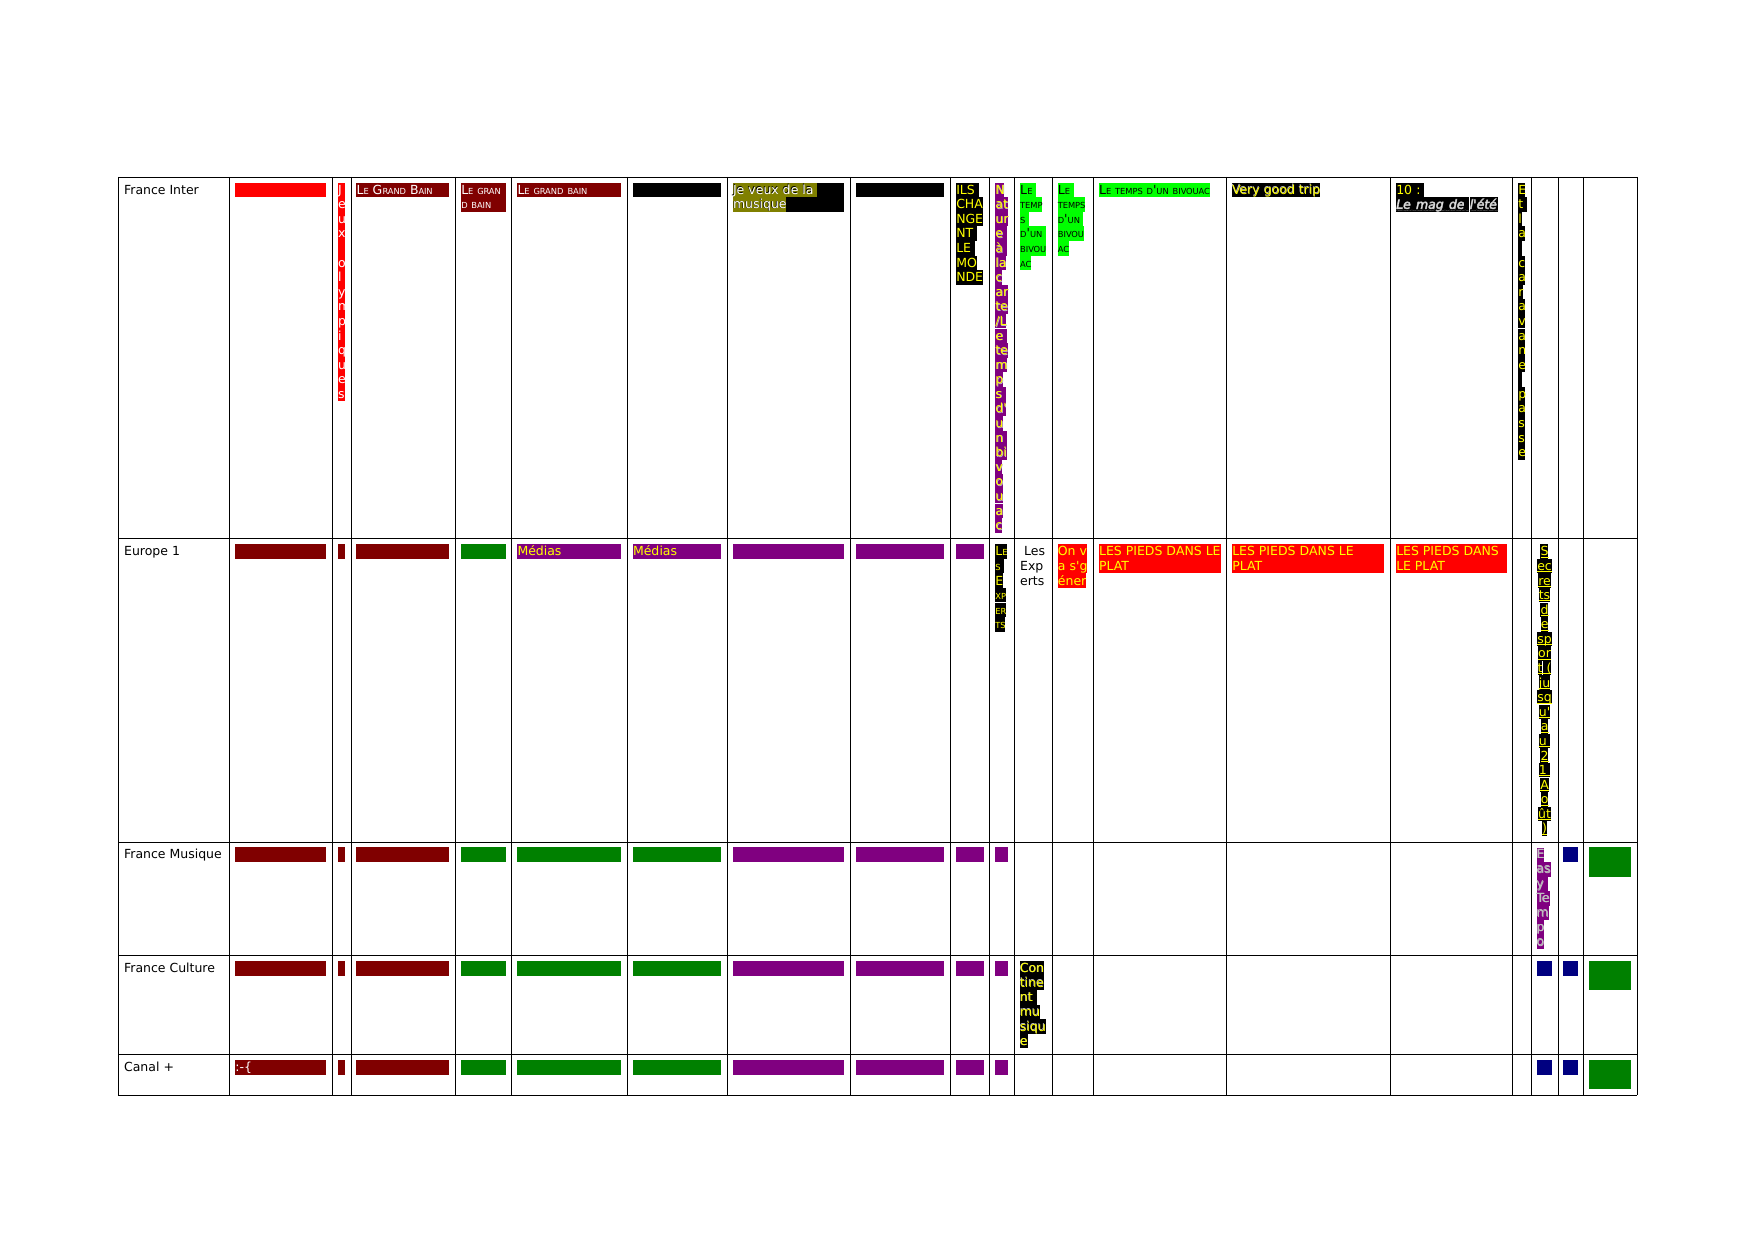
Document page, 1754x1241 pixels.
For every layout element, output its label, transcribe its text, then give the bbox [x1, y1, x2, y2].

table_cell Le grand bain [456, 178, 511, 538]
table_cell [333, 843, 351, 955]
table_cell [512, 843, 627, 955]
table_cell [1391, 1055, 1512, 1095]
table_cell On va s'géner [1053, 539, 1093, 842]
table_cell [333, 539, 351, 842]
table_cell [333, 956, 351, 1054]
table_cell Les Experts [990, 539, 1014, 842]
table_cell [456, 1055, 511, 1095]
table_cell [352, 539, 455, 842]
table_cell Médias [512, 539, 627, 842]
table_cell [628, 178, 727, 538]
table_cell [1513, 539, 1531, 842]
table_cell Easy Tempo [1532, 843, 1558, 955]
table_cell France Inter [119, 178, 229, 538]
table_cell [1391, 956, 1512, 1054]
table_cell [352, 956, 455, 1054]
table_cell [1559, 956, 1583, 1054]
table_cell [1584, 1055, 1637, 1095]
table_cell [951, 1055, 989, 1095]
table_cell [1227, 956, 1390, 1054]
table_cell Le Grand Bain [352, 178, 455, 538]
table_cell [851, 956, 950, 1054]
table_cell [1584, 539, 1637, 842]
table_cell [456, 956, 511, 1054]
table_cell [456, 539, 511, 842]
table_cell [512, 956, 627, 1054]
table_cell France Musique [119, 843, 229, 955]
table_cell [628, 1055, 727, 1095]
table_cell [728, 843, 850, 955]
table_cell [1053, 956, 1093, 1054]
table_cell [333, 1055, 351, 1095]
table_cell [1559, 1055, 1583, 1095]
table_cell [951, 539, 989, 842]
table_cell [1015, 843, 1052, 955]
table_cell [1559, 539, 1583, 842]
table_cell [851, 178, 950, 538]
table_cell Les pieds dans le plat [1094, 539, 1226, 842]
table_cell [1513, 1055, 1531, 1095]
table_cell Et la caravane passe [1513, 178, 1531, 538]
table_cell [1015, 1055, 1052, 1095]
table_cell [352, 843, 455, 955]
table_cell Les Experts [1015, 539, 1052, 842]
table_cell [1584, 956, 1637, 1054]
table_cell [1513, 843, 1531, 955]
table_cell [352, 1055, 455, 1095]
table_cell [728, 1055, 850, 1095]
table_cell Le temps d'un bivouac [1053, 178, 1093, 538]
table_cell Le temps d'un bivouac [1015, 178, 1052, 538]
table_cell [990, 843, 1014, 955]
table_cell [990, 956, 1014, 1054]
table_cell [628, 843, 727, 955]
table_cell :-{ [230, 1055, 332, 1095]
table_cell [230, 539, 332, 842]
table_cell Very good trip [1227, 178, 1390, 538]
table_cell [851, 843, 950, 955]
table_cell [851, 1055, 950, 1095]
table_cell [1513, 956, 1531, 1054]
table_cell [1532, 178, 1558, 538]
table_cell Continent musique [1015, 956, 1052, 1054]
table_cell Le temps d'un bivouac [1094, 178, 1226, 538]
table_cell Jeux olympiques [333, 178, 351, 538]
table_cell [1227, 1055, 1390, 1095]
table_cell [628, 956, 727, 1054]
table_cell [851, 539, 950, 842]
table_cell Le grand bain [512, 178, 627, 538]
table_cell [456, 843, 511, 955]
table_cell [728, 956, 850, 1054]
table_cell [1532, 1055, 1558, 1095]
table_cell Ils changent le monde [951, 178, 989, 538]
table_cell Nature à la carte/Le temps d'un bivouac [990, 178, 1014, 538]
table_cell [1584, 178, 1637, 538]
table_cell Je veux de la musique [728, 178, 850, 538]
table_cell [1559, 843, 1583, 955]
table_cell [990, 1055, 1014, 1095]
table_cell Europe 1 [119, 539, 229, 842]
table_cell [1094, 843, 1226, 955]
table_cell Médias [628, 539, 727, 842]
table_cell 10 : Le mag de l'été [1391, 178, 1512, 538]
table_cell [1391, 843, 1512, 955]
table_cell [1053, 1055, 1093, 1095]
table_cell [512, 1055, 627, 1095]
table_cell [1053, 843, 1093, 955]
table_cell France Culture [119, 956, 229, 1054]
table_cell [1559, 178, 1583, 538]
table_cell [1094, 956, 1226, 1054]
table_cell [1532, 956, 1558, 1054]
table_cell [1227, 843, 1390, 955]
table_cell [1584, 843, 1637, 955]
table_cell Canal + [119, 1055, 229, 1095]
table_cell [728, 539, 850, 842]
table_cell [230, 956, 332, 1054]
table_cell Secrets de sport (jusqu'au 21 Août) [1532, 539, 1558, 842]
table_cell Les pieds dans le plat [1227, 539, 1390, 842]
table_cell [230, 843, 332, 955]
table_cell Les pieds dans le plat [1391, 539, 1512, 842]
table_cell [951, 843, 989, 955]
table_cell [230, 178, 332, 538]
table_cell [1094, 1055, 1226, 1095]
table_cell [951, 956, 989, 1054]
